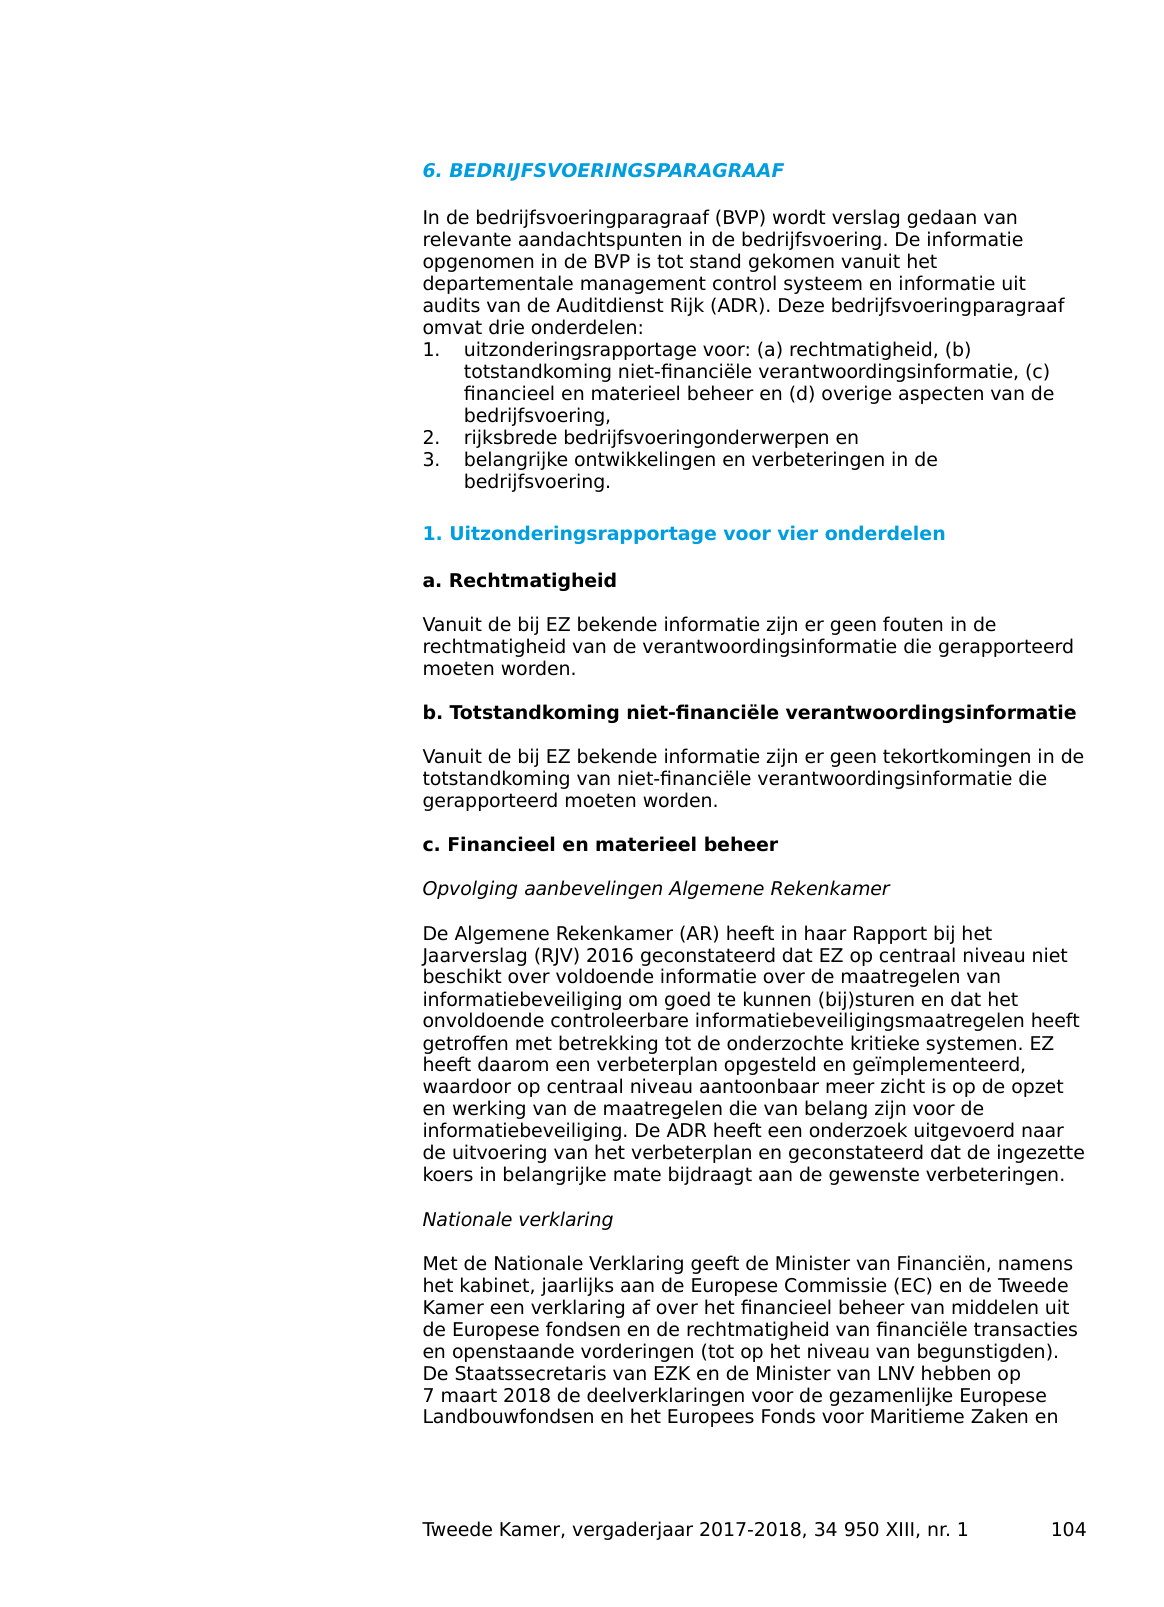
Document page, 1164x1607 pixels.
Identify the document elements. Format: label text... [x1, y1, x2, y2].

subtitle Nationale verklaring [422, 1208, 1087, 1230]
text 1. uitzonderingsrapportage voor: (a) rechtmatigheid, (b) totstandkoming niet-financiële verantwoordingsinformatie, (c) financieel en materieel beheer en (d) overige aspecten van de bedrijfsvoering, [422, 339, 1087, 427]
subtitle c. Financieel en materieel beheer [422, 834, 1087, 856]
subtitle 6. BEDRIJFSVOERINGSPARAGRAAF [422, 160, 1087, 182]
text Met de Nationale Verklaring geeft de Minister van Financiën, namens het kabinet, jaarlijks aan de Europese Commissie (EC) en de Tweede Kamer een verklaring af over het financieel beheer van middelen uit de Europese fondsen en de rechtmatigheid van financiële transacties en openstaande vorderingen (tot op het niveau van begunstigden). De Staatssecretaris van EZK en de Minister van LNV hebben op 7 maart 2018 de deelverklaringen voor de gezamenlijke Europese Landbouwfondsen en het Europees Fonds voor Maritieme Zaken en [422, 1253, 1087, 1428]
subtitle Opvolging aanbevelingen Algemene Rekenkamer [422, 878, 1087, 900]
text De Algemene Rekenkamer (AR) heeft in haar Rapport bij het Jaarverslag (RJV) 2016 geconstateerd dat EZ op centraal niveau niet beschikt over voldoende informatie over de maatregelen van informatiebeveiliging om goed te kunnen (bij)sturen en dat het onvoldoende controleerbare informatiebeveiligingsmaatregelen heeft getroffen met betrekking tot de onderzochte kritieke systemen. EZ heeft daarom een verbeterplan opgesteld en geïmplementeerd, waardoor op centraal niveau aantoonbaar meer zicht is op de opzet en werking van de maatregelen die van belang zijn voor de informatiebeveiliging. De ADR heeft een onderzoek uitgevoerd naar de uitvoering van het verbeterplan en geconstateerd dat de ingezette koers in belangrijke mate bijdraagt aan de gewenste verbeteringen. [422, 922, 1087, 1186]
subtitle b. Totstandkoming niet-financiële verantwoordingsinformatie [422, 702, 1087, 724]
text Vanuit de bij EZ bekende informatie zijn er geen fouten in de rechtmatigheid van de verantwoordingsinformatie die gerapporteerd moeten worden. [422, 614, 1087, 680]
subtitle 1. Uitzonderingsrapportage voor vier onderdelen [422, 523, 1087, 544]
text 2. rijksbrede bedrijfsvoeringonderwerpen en [422, 427, 1087, 449]
text 3. belangrijke ontwikkelingen en verbeteringen in de bedrijfsvoering. [422, 449, 1087, 493]
subtitle a. Rechtmatigheid [422, 569, 1087, 592]
text In de bedrijfsvoeringparagraaf (BVP) wordt verslag gedaan van relevante aandachtspunten in de bedrijfsvoering. De informatie opgenomen in de BVP is tot stand gekomen vanuit het departementale management control systeem en informatie uit audits van de Auditdienst Rijk (ADR). Deze bedrijfsvoeringparagraaf omvat drie onderdelen: [422, 207, 1087, 339]
text Vanuit de bij EZ bekende informatie zijn er geen tekortkomingen in de totstandkoming van niet-financiële verantwoordingsinformatie die gerapporteerd moeten worden. [422, 746, 1087, 812]
